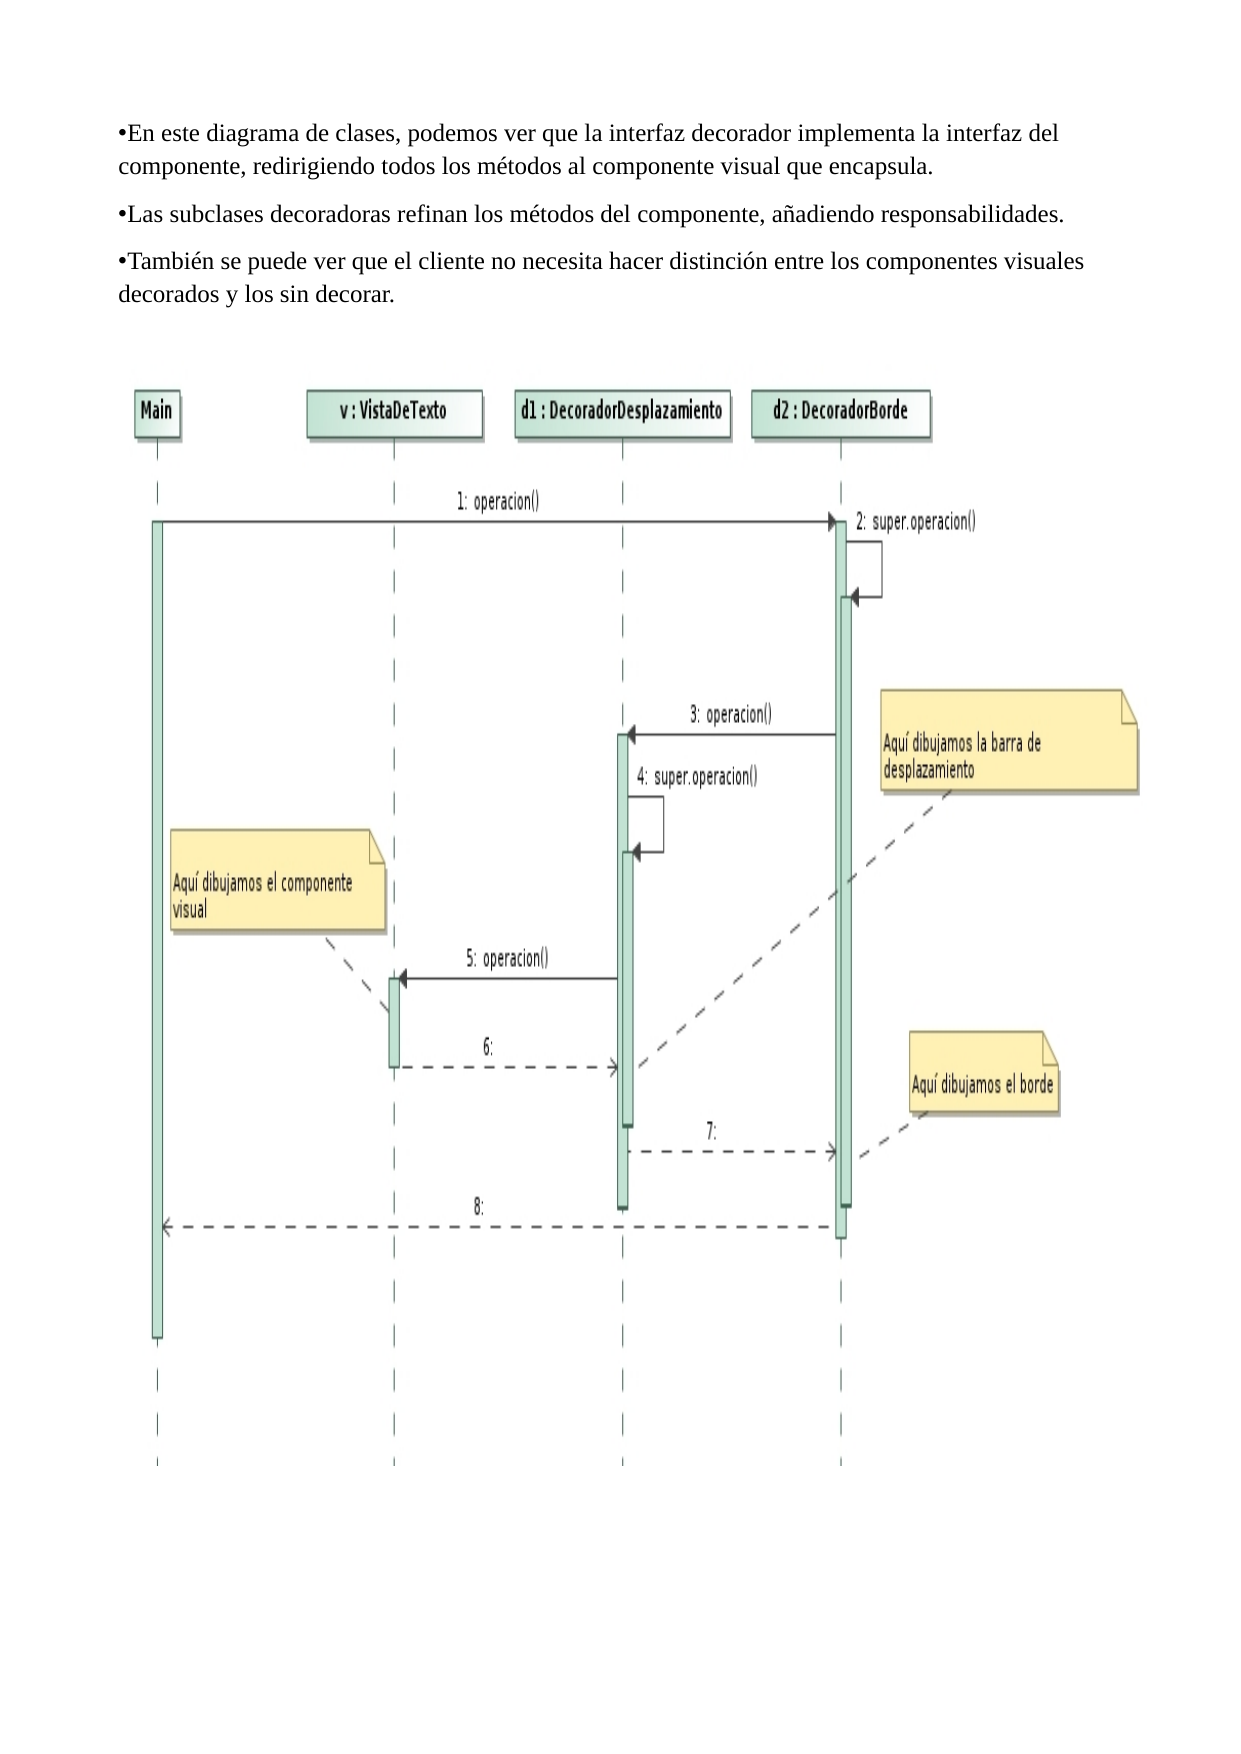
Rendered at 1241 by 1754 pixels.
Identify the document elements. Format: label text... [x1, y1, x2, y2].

list Las subclases decoradoras refinan los métodos del componente, añadiendo responsabilidades. [118, 199, 1122, 227]
list En este diagrama de clases, podemos ver que la interfaz decorador implementa la interfaz del componente, redirigiendo todos los métodos al componente visual que encapsula. [118, 118, 1122, 180]
list También se puede ver que el cliente no necesita hacer distinción entre los componentes visuales decorados y los sin decorar. [118, 246, 1122, 308]
picture [118, 327, 1149, 1466]
